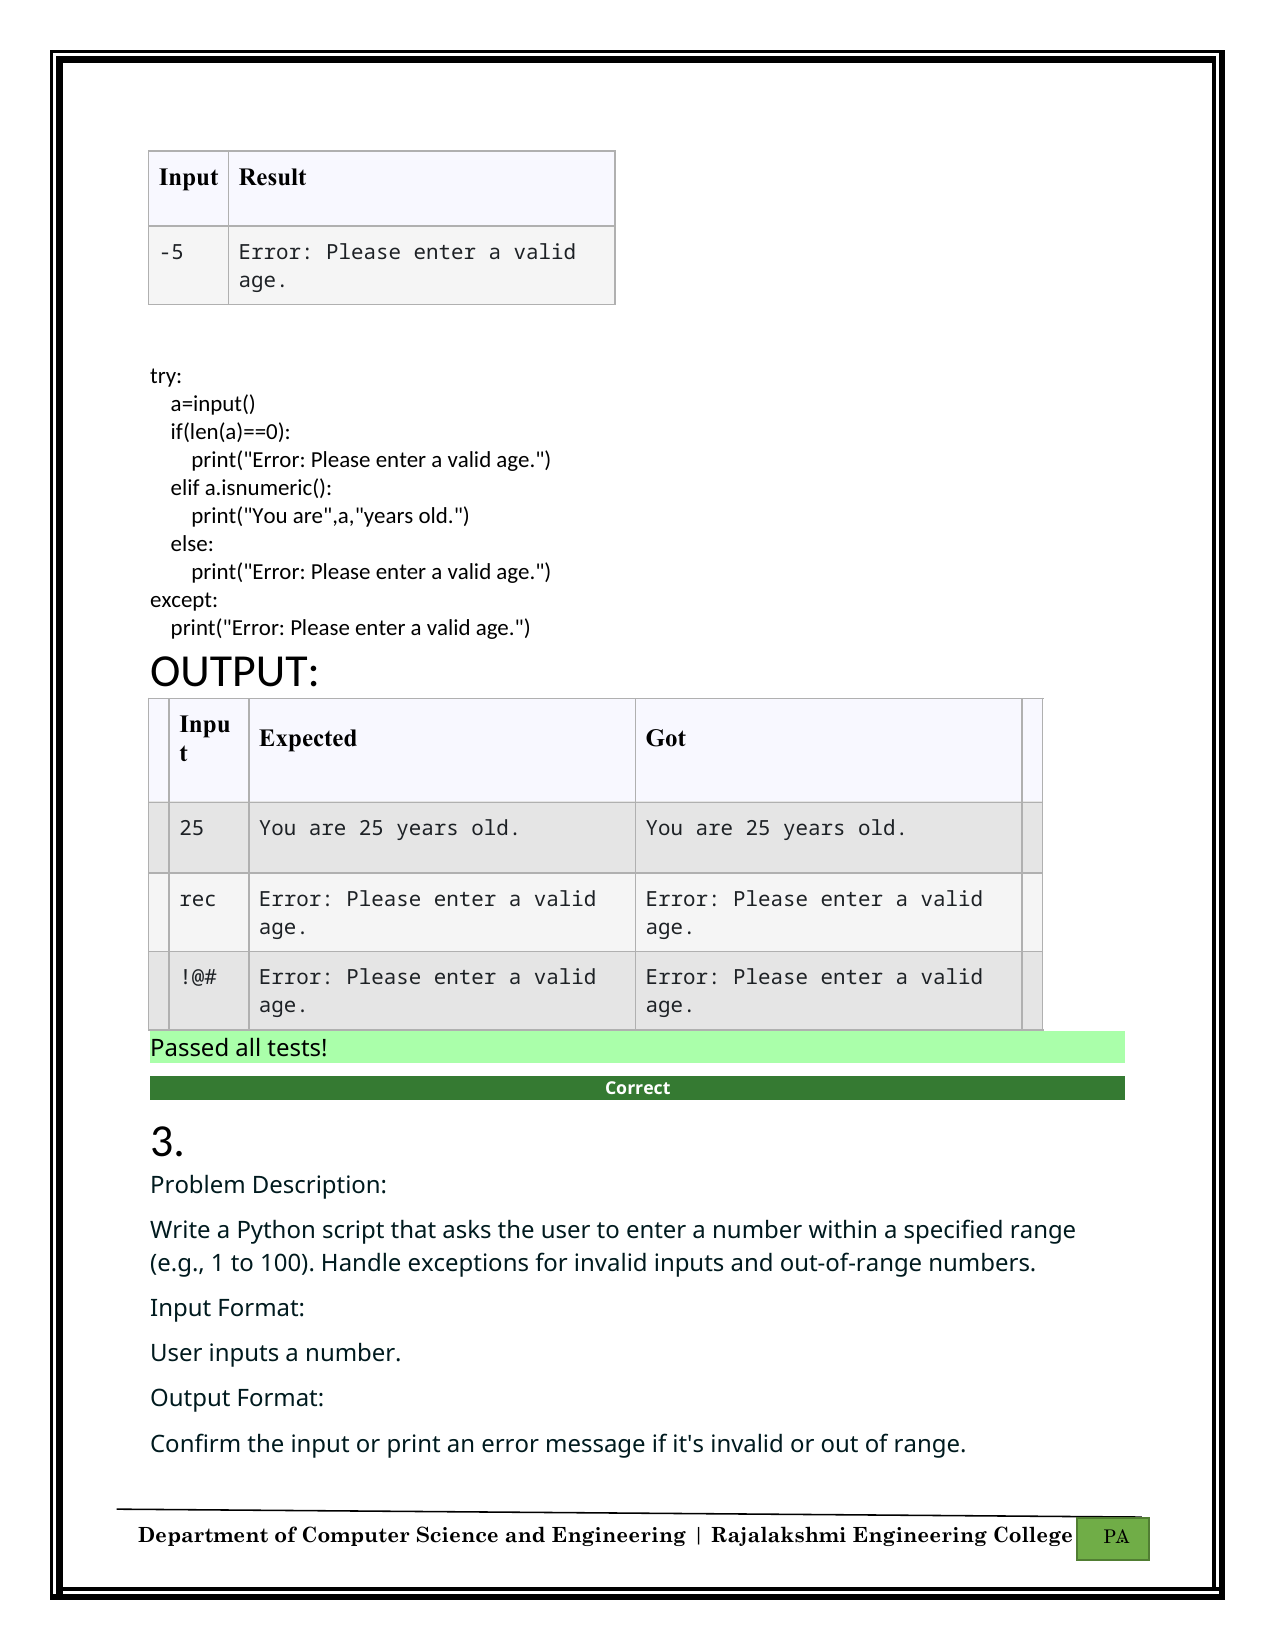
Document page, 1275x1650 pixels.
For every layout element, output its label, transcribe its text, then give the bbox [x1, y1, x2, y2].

table_cell Error: Please enter a valid age. [229, 227, 614, 304]
text else: [150, 529, 1125, 557]
text Passed all tests! [150, 1031, 1125, 1063]
table_header Input [170, 699, 248, 801]
text Output Format: [150, 1381, 1125, 1414]
text Problem Description: [150, 1168, 1125, 1201]
text Correct [150, 1076, 1125, 1100]
table_cell You are 25 years old. [636, 803, 1021, 872]
table_header [149, 699, 168, 801]
table_cell You are 25 years old. [250, 803, 635, 872]
table_cell rec [170, 874, 248, 951]
table_cell [149, 874, 168, 951]
table_cell Error: Please enter a valid age. [250, 952, 635, 1029]
table_cell [1023, 952, 1042, 1029]
table_cell 25 [170, 803, 248, 872]
text print("Error: Please enter a valid age.") [150, 445, 1125, 473]
table_cell Error: Please enter a valid age. [250, 874, 635, 951]
table_cell !@# [170, 952, 248, 1029]
text OUTPUT: [150, 641, 1125, 697]
text Confirm the input or print an error message if it's invalid or out of range. [150, 1426, 1125, 1459]
table_header [1023, 699, 1042, 801]
text if(len(a)==0): [150, 417, 1125, 445]
text try: [150, 361, 1125, 389]
table_header Expected [250, 699, 635, 801]
table_cell [1023, 803, 1042, 872]
table_header Input [149, 152, 228, 225]
text print("Error: Please enter a valid age.") [150, 557, 1125, 585]
text print("Error: Please enter a valid age.") [150, 613, 1125, 641]
table_cell -5 [149, 227, 228, 304]
text except: [150, 585, 1125, 613]
text 3. [150, 1112, 1125, 1168]
text User inputs a number. [150, 1336, 1125, 1369]
text Write a Python script that asks the user to enter a number within a specified range (e.g., 1 to 100). Handle exceptions for invalid inputs and out-of-range numbers. [150, 1213, 1125, 1278]
table_header Result [229, 152, 614, 225]
text elif a.isnumeric(): [150, 473, 1125, 501]
text print("You are",a,"years old.") [150, 501, 1125, 529]
text a=input() [150, 389, 1125, 417]
table_cell Error: Please enter a valid age. [636, 952, 1021, 1029]
table_cell Error: Please enter a valid age. [636, 874, 1021, 951]
table_cell [149, 803, 168, 872]
table_header Got [636, 699, 1021, 801]
text Input Format: [150, 1291, 1125, 1324]
table_cell [1023, 874, 1042, 951]
table_cell [149, 952, 168, 1029]
